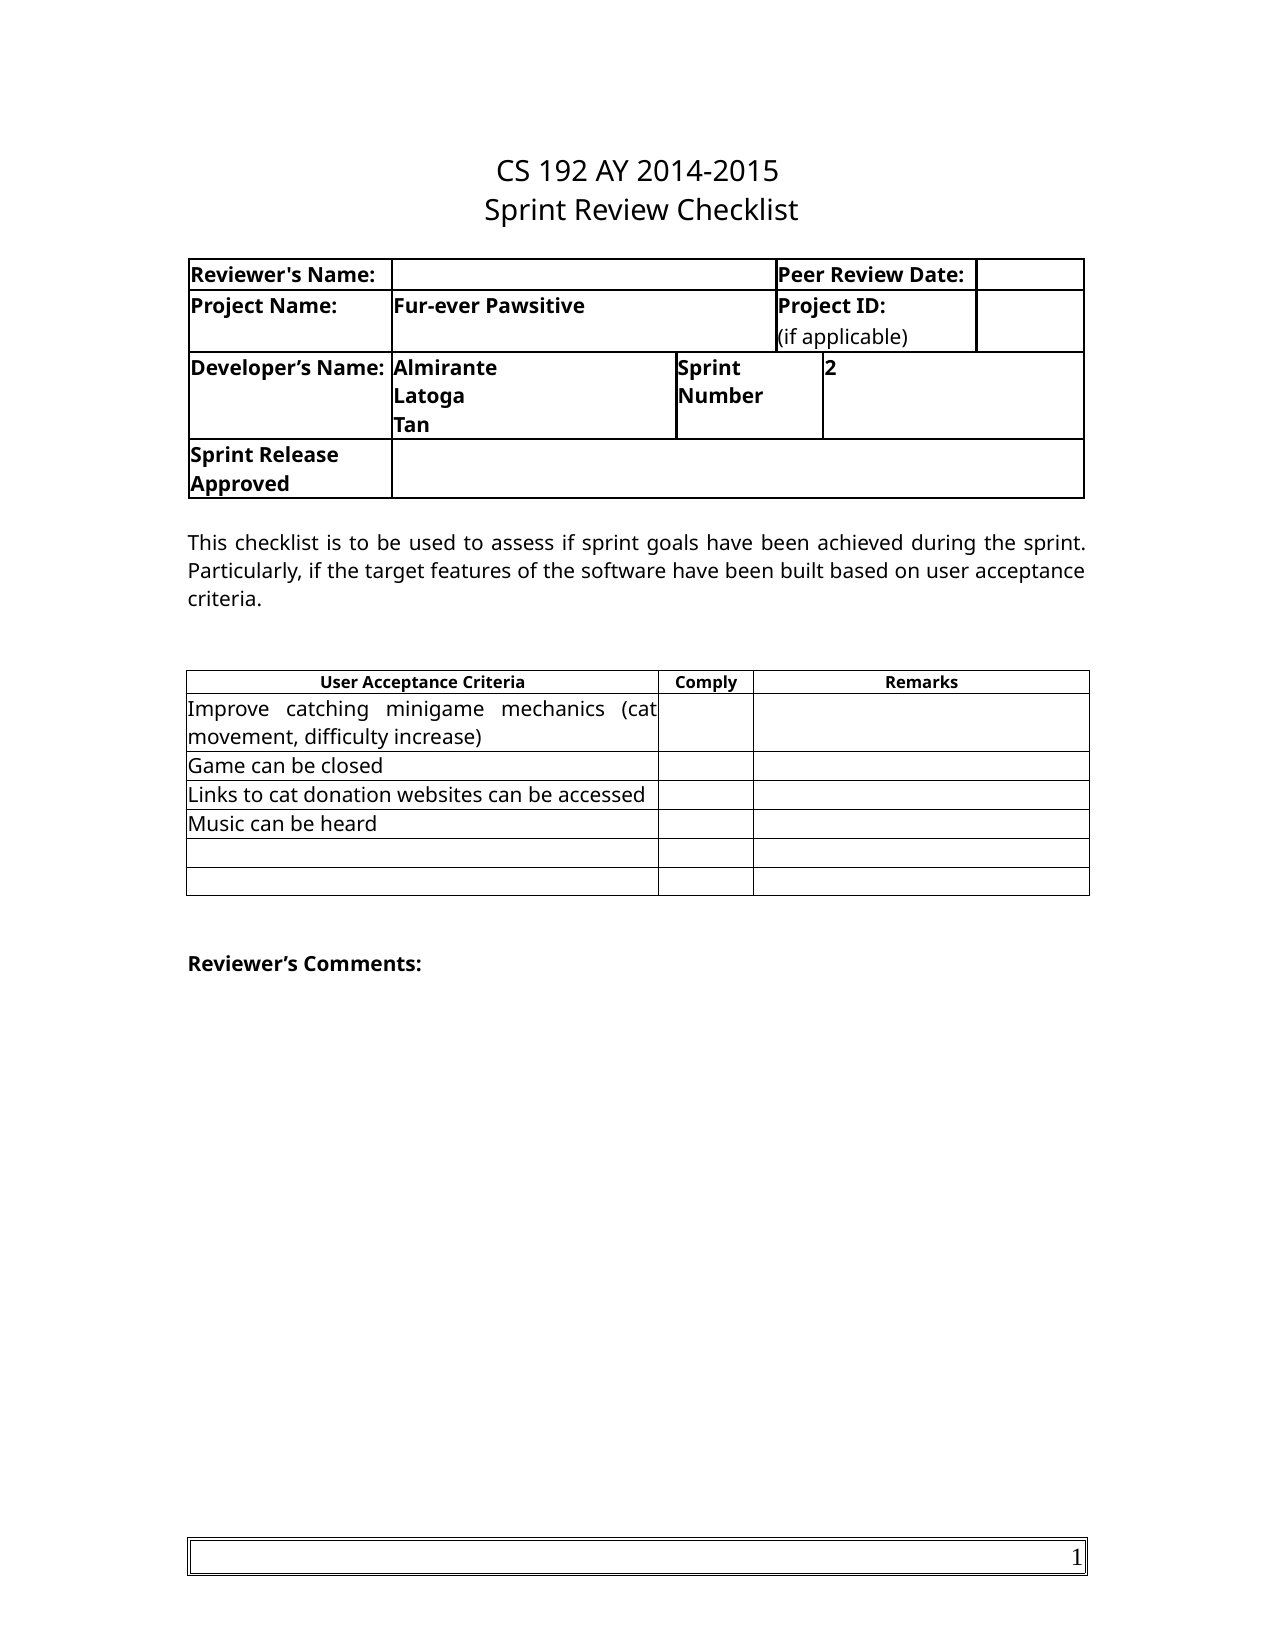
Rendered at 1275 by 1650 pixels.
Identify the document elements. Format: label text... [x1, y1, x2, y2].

table_cell 2 [824, 353, 1083, 438]
table_cell Almirante Latoga Tan [393, 353, 675, 438]
table_cell [754, 752, 1089, 779]
table_cell [659, 839, 753, 866]
subtitle Reviewer’s Comments: [187, 949, 1087, 1016]
text This checklist is to be used to assess if sprint goals have been achieved during the sprint. Particularly, if the target features of the software have been built based on user acceptance criteria. [187, 528, 1087, 613]
table_header [978, 260, 1083, 289]
table_cell [754, 781, 1089, 808]
table_cell [978, 291, 1083, 351]
table_cell Developer’s Name: [190, 353, 391, 438]
table_header Reviewer's Name: [190, 260, 391, 289]
table_cell [659, 694, 753, 751]
table_cell [754, 694, 1089, 751]
text CS 192 AY 2014-2015 [187, 150, 1087, 190]
table_cell Project ID: [778, 291, 975, 320]
table_cell [659, 752, 753, 779]
table_cell Fur-ever Pawsitive [393, 291, 775, 351]
table_header User Acceptance Criteria [187, 671, 658, 693]
table_cell [659, 781, 753, 808]
table_cell Improve catching minigame mechanics (cat movement, difficulty increase) [187, 694, 658, 751]
table_cell [754, 839, 1089, 866]
table_cell Project Name: [190, 291, 391, 351]
table_cell (if applicable) [778, 320, 975, 351]
table_cell Game can be closed [187, 752, 658, 779]
table_cell Sprint Number [678, 353, 822, 438]
table_cell [187, 839, 658, 866]
table_header Peer Review Date: [778, 260, 975, 289]
table_cell [187, 868, 658, 895]
table_cell Music can be heard [187, 810, 658, 837]
table_cell Sprint Release Approved [190, 440, 391, 497]
table_cell [659, 810, 753, 837]
table_cell [659, 868, 753, 895]
table_header [393, 260, 775, 289]
table_cell [393, 440, 1083, 497]
table_header Remarks [754, 671, 1089, 693]
table_cell [754, 810, 1089, 837]
text Sprint Review Checklist [187, 190, 1087, 229]
table_header Comply [659, 671, 753, 693]
table_cell [754, 868, 1089, 895]
table_cell Links to cat donation websites can be accessed [187, 781, 658, 808]
